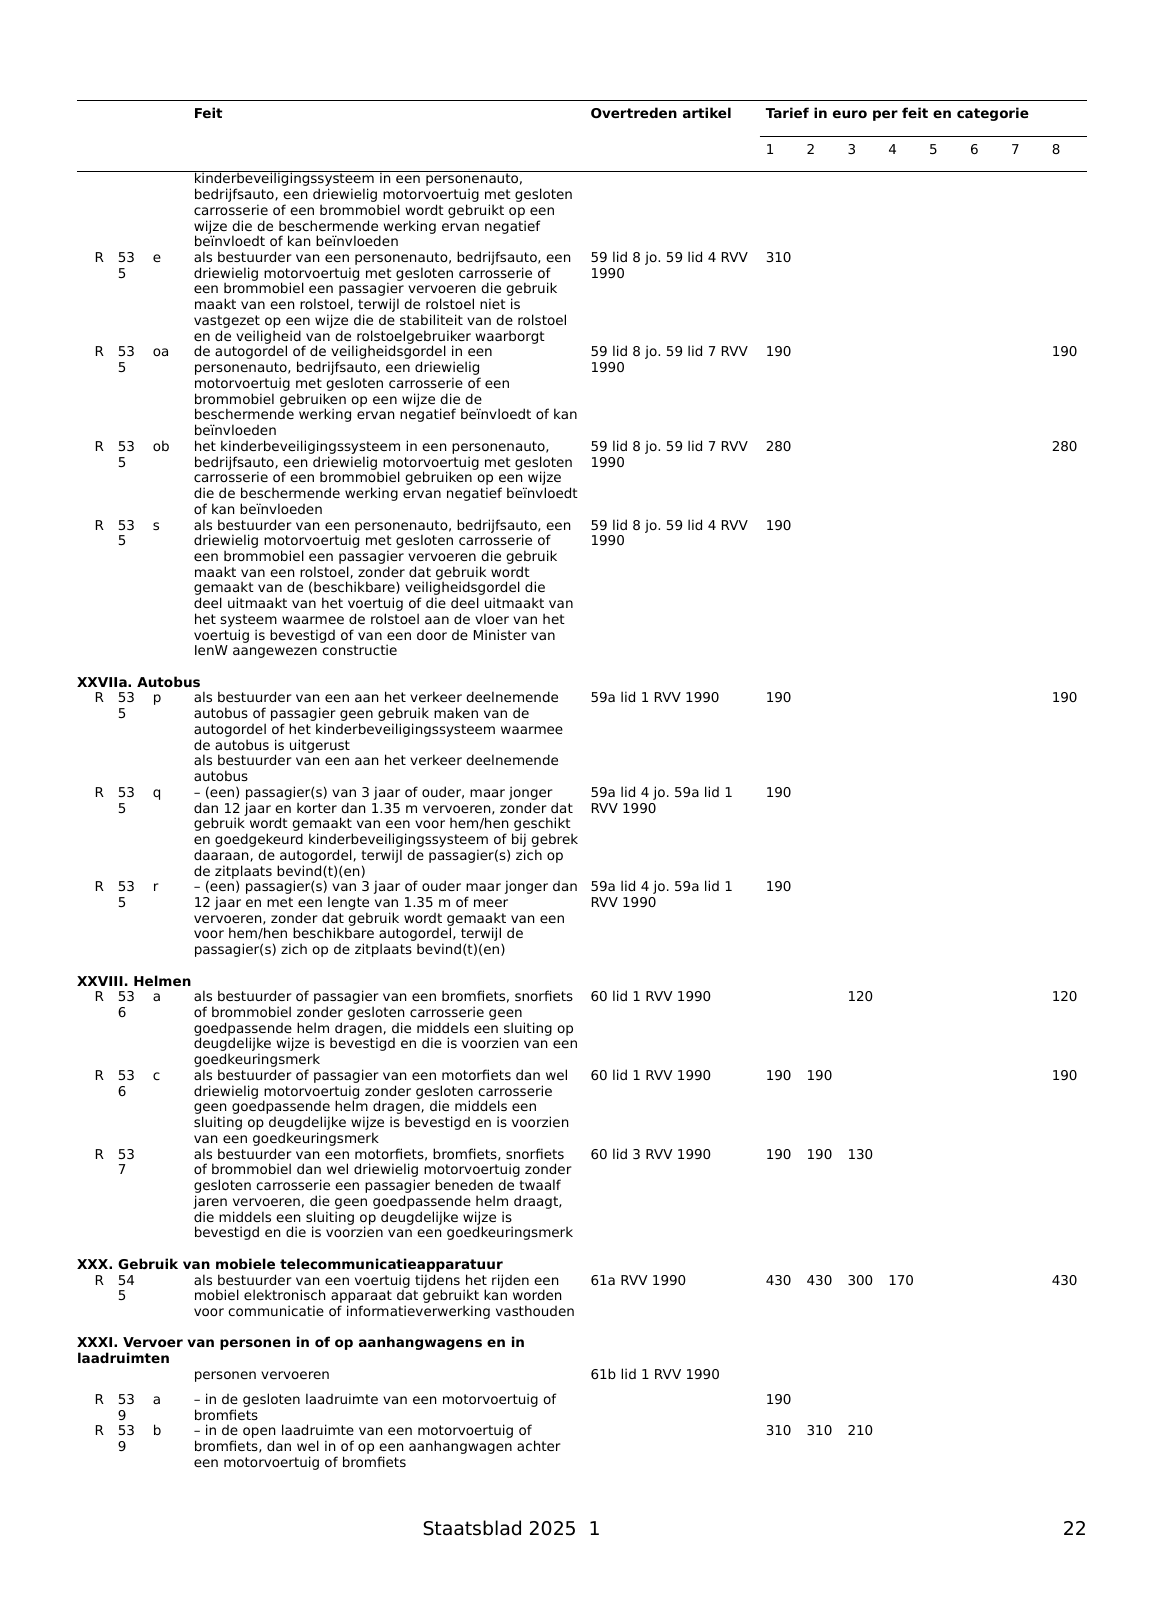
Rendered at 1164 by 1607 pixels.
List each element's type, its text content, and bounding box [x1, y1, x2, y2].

table_cell [923, 1146, 964, 1241]
table_cell 190 [1046, 690, 1087, 753]
table_cell [882, 690, 923, 753]
table_cell als bestuurder van een voertuig tijdens het rijden een mobiel elektronisch apparaat dat gebruikt kan worden voor communicatie of informatieverwerking vasthouden [188, 1272, 584, 1319]
table_cell 537 [112, 1146, 147, 1241]
table_cell [882, 250, 923, 344]
table_cell [585, 753, 759, 785]
table_cell [964, 1241, 1005, 1257]
table_cell R [88, 1272, 112, 1319]
table_cell 539 [112, 1392, 147, 1423]
table_cell [1005, 1335, 1046, 1367]
table_cell [882, 659, 923, 674]
table_cell het kinderbeveiligingssysteem in een personenauto, bedrijfsauto, een driewielig motorvoertuig met gesloten carrosserie of een brommobiel gebruiken op een wijze die de beschermende werking ervan negatief beïnvloedt of kan beïnvloeden [188, 439, 584, 517]
table_cell [1005, 1367, 1046, 1392]
table_cell 120 [1046, 989, 1087, 1068]
table_cell 430 [801, 1272, 841, 1319]
table_cell [841, 1241, 882, 1257]
table_cell [923, 439, 964, 517]
table_cell 210 [841, 1423, 882, 1470]
table_cell [77, 1272, 82, 1319]
table_cell 2 [801, 137, 841, 171]
table_cell [77, 517, 82, 659]
table_cell [585, 1257, 759, 1272]
table_cell [1005, 974, 1046, 989]
table_cell [147, 753, 182, 785]
table_cell [1005, 785, 1046, 879]
table_cell [1005, 517, 1046, 659]
table_cell [83, 1392, 88, 1423]
table_cell [801, 974, 841, 989]
table_cell [1005, 1146, 1046, 1241]
table_cell [882, 958, 923, 973]
table_cell [1046, 958, 1087, 973]
table_cell [1005, 1320, 1046, 1335]
table_cell [801, 989, 841, 1068]
table_cell [923, 1320, 964, 1335]
table_cell [182, 344, 188, 439]
table_cell [188, 136, 584, 171]
table_cell [964, 1068, 1005, 1146]
table_cell [841, 785, 882, 879]
table_cell [882, 879, 923, 958]
table_cell [923, 1392, 964, 1423]
table_cell [923, 974, 964, 989]
table_cell [1046, 172, 1087, 250]
table_cell [147, 1272, 182, 1319]
table_cell [77, 879, 82, 958]
table_cell [760, 1257, 801, 1272]
table_cell [182, 1146, 188, 1241]
table_cell [1046, 1335, 1087, 1367]
table_cell als bestuurder of passagier van een bromfiets, snorfiets of brommobiel zonder gesloten carrosserie geen goedpassende helm dragen, die middels een sluiting op deugdelijke wijze is bevestigd en die is voorzien van een goedkeuringsmerk [188, 989, 584, 1068]
table_cell [882, 989, 923, 1068]
table_cell [882, 1241, 923, 1257]
table_cell ob [147, 439, 182, 517]
table_cell [77, 250, 82, 344]
table_cell a [147, 1392, 182, 1423]
table_header Feit [188, 101, 584, 136]
table_cell [83, 690, 88, 753]
table_cell 59a lid 4 jo. 59a lid 1 RVV 1990 [585, 785, 759, 879]
table_cell [801, 879, 841, 958]
table_cell [964, 1335, 1005, 1367]
table_cell [182, 1367, 188, 1392]
table_cell [841, 659, 882, 674]
table_cell [77, 690, 82, 753]
table_cell 130 [841, 1146, 882, 1241]
table_cell 3 [841, 137, 882, 171]
table_cell 190 [1046, 1068, 1087, 1146]
table_cell R [88, 879, 112, 958]
table_cell [1046, 1423, 1087, 1470]
table_cell 280 [760, 439, 801, 517]
table_cell 4 [882, 137, 923, 171]
table_cell [147, 172, 182, 250]
table_cell [585, 974, 759, 989]
table_cell 310 [801, 1423, 841, 1470]
table_cell [1046, 753, 1087, 785]
table_cell [923, 690, 964, 753]
table_cell [585, 1423, 759, 1470]
table_cell [1046, 1320, 1087, 1335]
table_cell [923, 1272, 964, 1319]
table_cell R [88, 1392, 112, 1423]
table_cell [882, 675, 923, 690]
table_cell [585, 136, 759, 171]
table_cell 545 [112, 1272, 147, 1319]
table_cell [841, 517, 882, 659]
table_cell [83, 1367, 88, 1392]
table_cell R [88, 785, 112, 879]
table_header [83, 101, 88, 136]
table_cell kinderbeveiligingssysteem in een personenauto, bedrijfsauto, een driewielig motorvoertuig met gesloten carrosserie of een brommobiel wordt gebruikt op een wijze die de beschermende werking ervan negatief beïnvloedt of kan beïnvloeden [188, 172, 584, 250]
table_cell – in de gesloten laadruimte van een motorvoertuig of bromfiets [188, 1392, 584, 1423]
table_cell R [88, 690, 112, 753]
table_cell [801, 1320, 841, 1335]
table_cell [801, 1335, 841, 1367]
table_cell 280 [1046, 439, 1087, 517]
table_cell [964, 1257, 1005, 1272]
table_cell [964, 250, 1005, 344]
table_cell [1046, 879, 1087, 958]
table_cell [1046, 250, 1087, 344]
table_cell [1005, 344, 1046, 439]
table_cell [760, 1367, 801, 1392]
table_cell [77, 172, 82, 250]
table_cell XXXI. Vervoer van personen in of op aanhangwagens en in laadruimten [77, 1335, 584, 1367]
table_cell a [147, 989, 182, 1068]
table_cell [182, 989, 188, 1068]
table_cell [83, 1068, 88, 1146]
table_cell p [147, 690, 182, 753]
table_cell [83, 250, 88, 344]
table_cell [964, 172, 1005, 250]
table_cell als bestuurder van een aan het verkeer deelnemende autobus of passagier geen gebruik maken van de autogordel of het kinderbeveiligingssysteem waarmee de autobus is uitgerust [188, 690, 584, 753]
table_cell [77, 136, 82, 171]
table_cell [585, 659, 759, 674]
table_cell [77, 1367, 82, 1392]
table_cell [112, 753, 147, 785]
table_cell [841, 344, 882, 439]
table_cell [760, 753, 801, 785]
table_cell [83, 753, 88, 785]
table_cell [923, 879, 964, 958]
table_header [88, 101, 112, 136]
table_cell [147, 1367, 182, 1392]
table_cell [841, 690, 882, 753]
table_cell 170 [882, 1272, 923, 1319]
table_cell [77, 344, 82, 439]
table_cell [88, 1367, 112, 1392]
table_cell [964, 1146, 1005, 1241]
table_cell oa [147, 344, 182, 439]
table_cell 59 lid 8 jo. 59 lid 7 RVV 1990 [585, 439, 759, 517]
table_cell [77, 753, 82, 785]
table_cell R [88, 1146, 112, 1241]
table_cell – (een) passagier(s) van 3 jaar of ouder, maar jonger dan 12 jaar en korter dan 1.35 m vervoeren, zonder dat gebruik wordt gemaakt van een voor hem/hen geschikt en goedgekeurd kinderbeveiligingssysteem of bij gebrek daaraan, de autogordel, terwijl de passagier(s) zich op de zitplaats bevind(t)(en) [188, 785, 584, 879]
table_cell 190 [760, 1068, 801, 1146]
table_cell [182, 879, 188, 958]
table_cell [923, 1068, 964, 1146]
table_cell [882, 974, 923, 989]
table_cell [760, 989, 801, 1068]
table_cell [801, 1241, 841, 1257]
table_cell [88, 136, 112, 171]
table_cell [964, 1272, 1005, 1319]
table_cell [585, 958, 759, 973]
table_cell [182, 1068, 188, 1146]
table_cell [882, 753, 923, 785]
table_cell [964, 958, 1005, 973]
table_cell [841, 172, 882, 250]
table_cell [923, 675, 964, 690]
table_cell [77, 659, 584, 674]
table_cell [182, 1423, 188, 1470]
table_cell [83, 344, 88, 439]
table_cell [88, 172, 112, 250]
table_cell [1046, 517, 1087, 659]
table_cell [1046, 785, 1087, 879]
table_header [77, 101, 82, 136]
table_cell de autogordel of de veiligheidsgordel in een personenauto, bedrijfsauto, een driewielig motorvoertuig met gesloten carrosserie of een brommobiel gebruiken op een wijze die de beschermende werking ervan negatief beïnvloedt of kan beïnvloeden [188, 344, 584, 439]
table_cell 60 lid 1 RVV 1990 [585, 1068, 759, 1146]
table_cell [801, 172, 841, 250]
table_cell R [88, 1068, 112, 1146]
table_cell [182, 1272, 188, 1319]
table_cell [801, 958, 841, 973]
table_cell [147, 1146, 182, 1241]
table_header [182, 101, 188, 136]
table_cell [964, 690, 1005, 753]
table_cell [801, 690, 841, 753]
table_cell [1046, 1257, 1087, 1272]
table_cell q [147, 785, 182, 879]
table_cell [77, 1241, 584, 1257]
table_cell [964, 989, 1005, 1068]
table_cell [923, 1335, 964, 1367]
table_cell [1005, 1423, 1046, 1470]
table_cell [77, 1320, 584, 1335]
table_cell [964, 1320, 1005, 1335]
table_cell 535 [112, 517, 147, 659]
table_cell [923, 172, 964, 250]
table_cell [964, 439, 1005, 517]
table_header [112, 101, 147, 136]
table_cell [1005, 989, 1046, 1068]
table_cell 430 [1046, 1272, 1087, 1319]
table_cell [882, 439, 923, 517]
table_cell [923, 517, 964, 659]
table_cell [1005, 1392, 1046, 1423]
table_cell personen vervoeren [188, 1367, 584, 1392]
table_cell c [147, 1068, 182, 1146]
table_cell [882, 1320, 923, 1335]
table_cell [1046, 1367, 1087, 1392]
table_cell [801, 1392, 841, 1423]
table_cell [801, 659, 841, 674]
table_cell [1005, 753, 1046, 785]
table_cell [964, 344, 1005, 439]
table_cell 535 [112, 344, 147, 439]
table_cell [77, 1146, 82, 1241]
table_cell 5 [923, 137, 964, 171]
table_cell R [88, 344, 112, 439]
table_cell [182, 517, 188, 659]
table_cell [1005, 1068, 1046, 1146]
table_cell [585, 1320, 759, 1335]
table_cell [964, 879, 1005, 958]
table_cell 430 [760, 1272, 801, 1319]
table_cell [1046, 1392, 1087, 1423]
table_cell [882, 1068, 923, 1146]
table_cell [882, 1392, 923, 1423]
table_cell [1005, 439, 1046, 517]
table_cell 61b lid 1 RVV 1990 [585, 1367, 759, 1392]
table_cell 536 [112, 989, 147, 1068]
table_cell 120 [841, 989, 882, 1068]
table_cell [882, 1257, 923, 1272]
table_cell 190 [801, 1146, 841, 1241]
table_cell [182, 172, 188, 250]
table_cell [841, 958, 882, 973]
table_cell [923, 1241, 964, 1257]
table_cell [585, 172, 759, 250]
table_cell R [88, 517, 112, 659]
table_cell R [88, 439, 112, 517]
table_cell [77, 439, 82, 517]
table_cell 190 [760, 344, 801, 439]
table_cell [801, 675, 841, 690]
table_cell [760, 1335, 801, 1367]
table_cell [1046, 1146, 1087, 1241]
table_cell [77, 958, 584, 973]
table_cell b [147, 1423, 182, 1470]
table_cell [964, 675, 1005, 690]
table_cell [882, 344, 923, 439]
table_cell 6 [964, 137, 1005, 171]
table_cell als bestuurder of passagier van een motorfiets dan wel driewielig motorvoertuig zonder gesloten carrosserie geen goedpassende helm dragen, die middels een sluiting op deugdelijke wijze is bevestigd en is voorzien van een goedkeuringsmerk [188, 1068, 584, 1146]
table_cell [1005, 250, 1046, 344]
table_cell 59a lid 1 RVV 1990 [585, 690, 759, 753]
table_cell [77, 1068, 82, 1146]
table_cell e [147, 250, 182, 344]
table_cell s [147, 517, 182, 659]
table_cell [1005, 958, 1046, 973]
table_cell [801, 1257, 841, 1272]
table_cell [923, 1257, 964, 1272]
table_cell [760, 958, 801, 973]
table_cell [112, 136, 147, 171]
table_cell [841, 1392, 882, 1423]
table_cell [760, 1241, 801, 1257]
table_cell [882, 517, 923, 659]
table_cell [83, 136, 88, 171]
table_header Overtreden artikel [585, 101, 759, 136]
table_cell [1005, 690, 1046, 753]
table_cell [882, 172, 923, 250]
table_cell [1005, 172, 1046, 250]
table_cell [841, 1068, 882, 1146]
table_cell R [88, 1423, 112, 1470]
table_cell 190 [760, 690, 801, 753]
table_cell [841, 439, 882, 517]
table_cell [923, 753, 964, 785]
table_cell [964, 659, 1005, 674]
table_cell [585, 1335, 759, 1367]
table_cell [841, 879, 882, 958]
table_cell [841, 753, 882, 785]
table_cell [760, 659, 801, 674]
table_cell 190 [760, 1392, 801, 1423]
table_cell [964, 1367, 1005, 1392]
table_cell [760, 974, 801, 989]
table_cell [112, 172, 147, 250]
table_cell 59 lid 8 jo. 59 lid 4 RVV 1990 [585, 517, 759, 659]
table_cell [923, 250, 964, 344]
table_cell [83, 517, 88, 659]
table_cell 59 lid 8 jo. 59 lid 7 RVV 1990 [585, 344, 759, 439]
table_cell 190 [760, 1146, 801, 1241]
table_cell 7 [1005, 137, 1046, 171]
table_cell [964, 753, 1005, 785]
table_cell [182, 136, 188, 171]
table_cell 535 [112, 250, 147, 344]
table_cell 190 [760, 879, 801, 958]
table_cell [182, 785, 188, 879]
table_cell [1005, 675, 1046, 690]
table_cell 59 lid 8 jo. 59 lid 4 RVV 1990 [585, 250, 759, 344]
table_cell 60 lid 1 RVV 1990 [585, 989, 759, 1068]
table_cell [1005, 879, 1046, 958]
table_cell [83, 879, 88, 958]
table_cell XXVIIa. Autobus [77, 675, 584, 690]
table_cell [801, 344, 841, 439]
table_cell [841, 1257, 882, 1272]
table_cell [760, 1320, 801, 1335]
table_cell [585, 675, 759, 690]
table_cell 300 [841, 1272, 882, 1319]
table_cell [923, 1367, 964, 1392]
table_cell 536 [112, 1068, 147, 1146]
table_cell [801, 439, 841, 517]
table_cell 190 [760, 785, 801, 879]
table_cell [923, 1423, 964, 1470]
table_cell [801, 753, 841, 785]
table_cell r [147, 879, 182, 958]
table_cell 310 [760, 250, 801, 344]
table_cell [1005, 1272, 1046, 1319]
table_cell XXX. Gebruik van mobiele telecommunicatieapparatuur [77, 1257, 584, 1272]
table_cell 61a RVV 1990 [585, 1272, 759, 1319]
table_cell [923, 958, 964, 973]
table_cell 535 [112, 690, 147, 753]
table_cell 190 [801, 1068, 841, 1146]
table_cell [88, 753, 112, 785]
table_cell – (een) passagier(s) van 3 jaar of ouder maar jonger dan 12 jaar en met een lengte van 1.35 m of meer vervoeren, zonder dat gebruik wordt gemaakt van een voor hem/hen beschikbare autogordel, terwijl de passagier(s) zich op de zitplaats bevind(t)(en) [188, 879, 584, 958]
table_cell [923, 344, 964, 439]
table_cell [1046, 659, 1087, 674]
table_cell [964, 974, 1005, 989]
table_cell 190 [760, 517, 801, 659]
table_cell 1 [760, 137, 801, 171]
table_cell [585, 1392, 759, 1423]
table_cell [83, 439, 88, 517]
table_cell [1005, 659, 1046, 674]
table_cell [112, 1367, 147, 1392]
table_cell [923, 785, 964, 879]
table_header [147, 101, 182, 136]
table_cell 539 [112, 1423, 147, 1470]
table_cell [882, 785, 923, 879]
table_cell [841, 250, 882, 344]
table_cell 535 [112, 879, 147, 958]
table_cell [760, 172, 801, 250]
table_cell [882, 1423, 923, 1470]
table_cell [77, 785, 82, 879]
table_cell [964, 1423, 1005, 1470]
table_cell [1005, 1257, 1046, 1272]
table_cell [147, 136, 182, 171]
table_cell [1046, 974, 1087, 989]
table_cell [77, 1392, 82, 1423]
table_cell [1005, 1241, 1046, 1257]
table_cell [182, 250, 188, 344]
table_cell – in de open laadruimte van een motorvoertuig of bromfiets, dan wel in of op een aanhangwagen achter een motorvoertuig of bromfiets [188, 1423, 584, 1470]
table_cell XXVIII. Helmen [77, 974, 584, 989]
table_cell als bestuurder van een personenauto, bedrijfsauto, een driewielig motorvoertuig met gesloten carrosserie of een brommobiel een passagier vervoeren die gebruik maakt van een rolstoel, zonder dat gebruik wordt gemaakt van de (beschikbare) veiligheidsgordel die deel uitmaakt van het voertuig of die deel uitmaakt van het systeem waarmee de rolstoel aan de vloer van het voertuig is bevestigd of van een door de Minister van IenW aangewezen constructie [188, 517, 584, 659]
table_cell 310 [760, 1423, 801, 1470]
table_cell 535 [112, 439, 147, 517]
table_cell [923, 989, 964, 1068]
table_cell [964, 517, 1005, 659]
table_cell [841, 1320, 882, 1335]
table_cell als bestuurder van een aan het verkeer deelnemende autobus [188, 753, 584, 785]
table_cell [841, 1367, 882, 1392]
table_cell [182, 1392, 188, 1423]
table_cell [83, 989, 88, 1068]
table_cell [841, 675, 882, 690]
table_cell [83, 1423, 88, 1470]
table_cell [801, 517, 841, 659]
table_cell 190 [1046, 344, 1087, 439]
table_cell [801, 1367, 841, 1392]
table_cell R [88, 250, 112, 344]
table_cell 59a lid 4 jo. 59a lid 1 RVV 1990 [585, 879, 759, 958]
table_cell [83, 785, 88, 879]
table_cell [801, 785, 841, 879]
table_cell R [88, 989, 112, 1068]
table_cell [841, 974, 882, 989]
table_cell [760, 675, 801, 690]
table_cell 535 [112, 785, 147, 879]
table_cell [882, 1335, 923, 1367]
table_cell [964, 785, 1005, 879]
table_cell [923, 659, 964, 674]
table_cell [77, 1423, 82, 1470]
table_cell [882, 1146, 923, 1241]
table_cell [182, 439, 188, 517]
table_cell 60 lid 3 RVV 1990 [585, 1146, 759, 1241]
table_cell [882, 1367, 923, 1392]
table_header Tarief in euro per feit en categorie [760, 101, 1087, 136]
table_cell [83, 1146, 88, 1241]
table_cell als bestuurder van een personenauto, bedrijfsauto, een driewielig motorvoertuig met gesloten carrosserie of een brommobiel een passagier vervoeren die gebruik maakt van een rolstoel, terwijl de rolstoel niet is vastgezet op een wijze die de stabiliteit van de rolstoel en de veiligheid van de rolstoelgebruiker waarborgt [188, 250, 584, 344]
table_cell [77, 989, 82, 1068]
table_cell [83, 1272, 88, 1319]
table_cell 8 [1046, 137, 1087, 171]
table_cell [1046, 1241, 1087, 1257]
table_cell [83, 172, 88, 250]
table_cell [182, 753, 188, 785]
table_cell [1046, 675, 1087, 690]
table_cell [801, 250, 841, 344]
table_cell [585, 1241, 759, 1257]
table_cell als bestuurder van een motorfiets, bromfiets, snorfiets of brommobiel dan wel driewielig motorvoertuig zonder gesloten carrosserie een passagier beneden de twaalf jaren vervoeren, die geen goedpassende helm draagt, die middels een sluiting op deugdelijke wijze is bevestigd en die is voorzien van een goedkeuringsmerk [188, 1146, 584, 1241]
table_cell [182, 690, 188, 753]
table_cell [964, 1392, 1005, 1423]
table_cell [841, 1335, 882, 1367]
